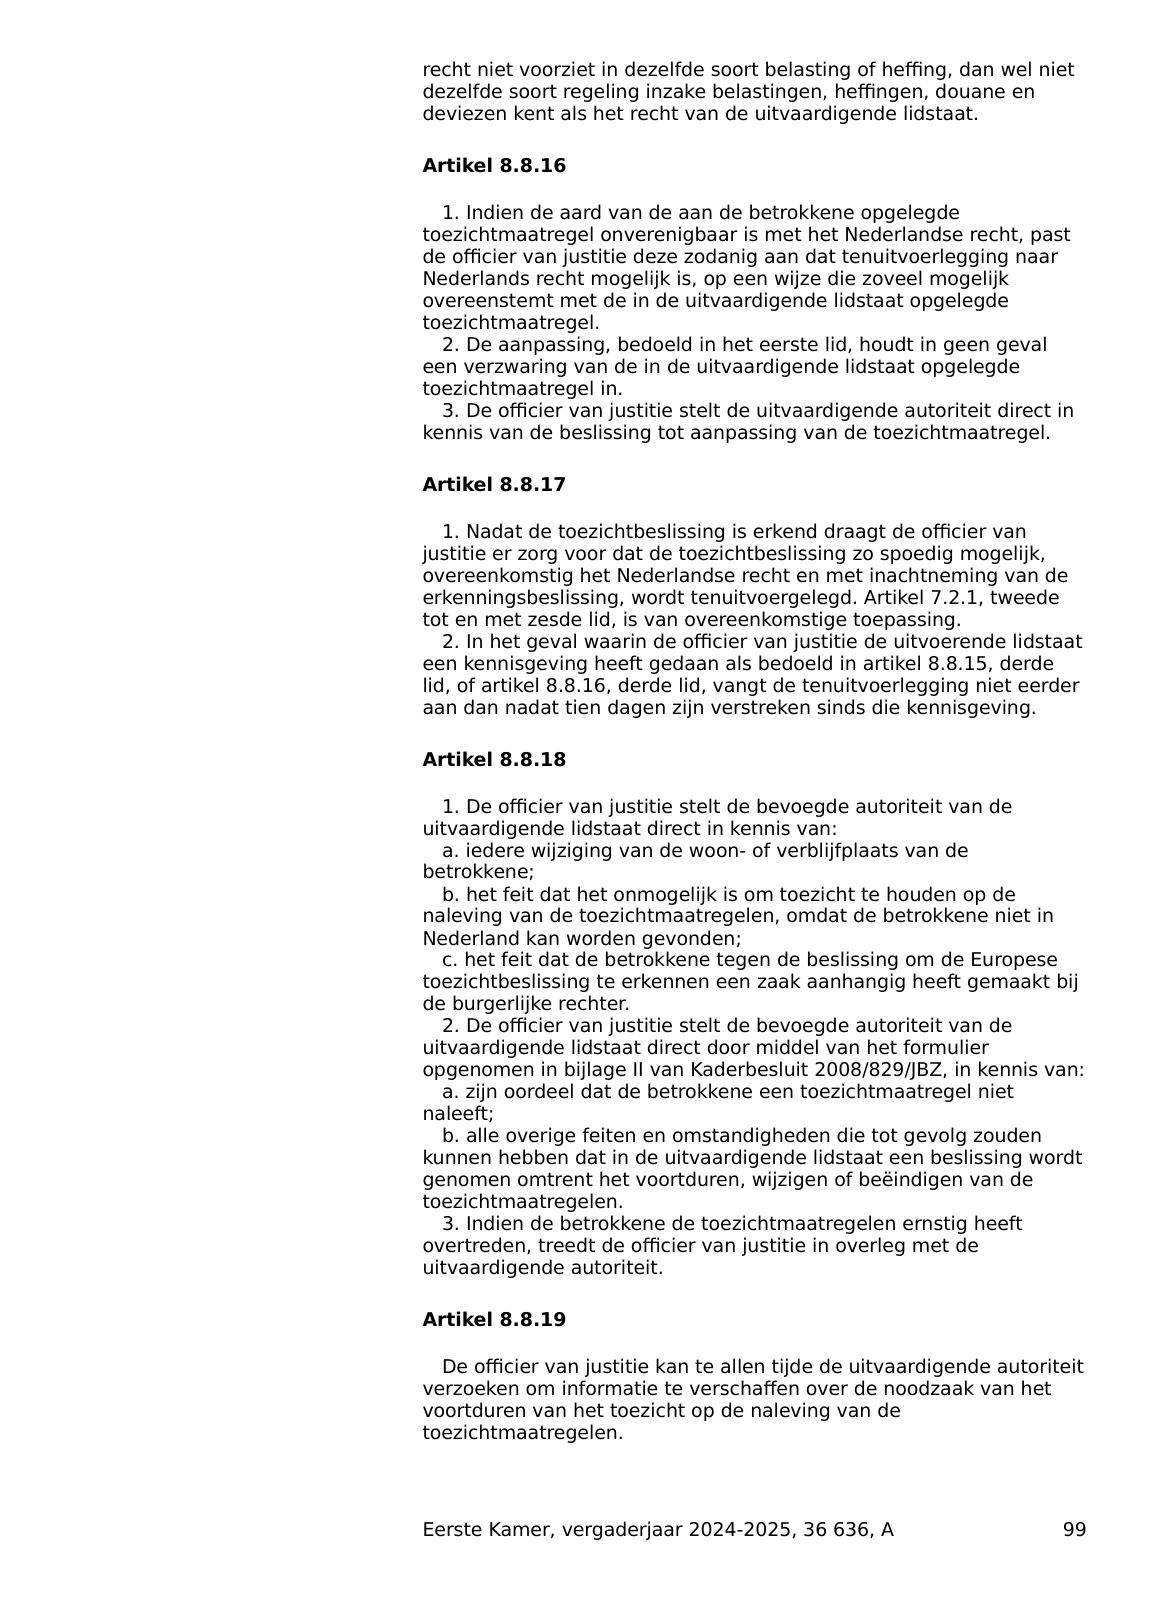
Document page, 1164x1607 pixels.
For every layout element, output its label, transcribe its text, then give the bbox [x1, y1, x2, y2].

text 3. De officier van justitie stelt de uitvaardigende autoriteit direct in kennis van de beslissing tot aanpassing van de toezichtmaatregel. [422, 400, 1087, 444]
subtitle Artikel 8.8.16 [422, 155, 1087, 177]
text a. zijn oordeel dat de betrokkene een toezichtmaatregel niet naleeft; [422, 1081, 1087, 1125]
subtitle Artikel 8.8.18 [422, 748, 1087, 771]
text 1. De officier van justitie stelt de bevoegde autoriteit van de uitvaardigende lidstaat direct in kennis van: [422, 796, 1087, 839]
text b. alle overige feiten en omstandigheden die tot gevolg zouden kunnen hebben dat in de uitvaardigende lidstaat een beslissing wordt genomen omtrent het voortduren, wijzigen of beëindigen van de toezichtmaatregelen. [422, 1125, 1087, 1213]
text 1. Nadat de toezichtbeslissing is erkend draagt de officier van justitie er zorg voor dat de toezichtbeslissing zo spoedig mogelijk, overeenkomstig het Nederlandse recht en met inachtneming van de erkenningsbeslissing, wordt tenuitvoergelegd. Artikel 7.2.1, tweede tot en met zesde lid, is van overeenkomstige toepassing. [422, 521, 1087, 631]
text recht niet voorziet in dezelfde soort belasting of heffing, dan wel niet dezelfde soort regeling inzake belastingen, heffingen, douane en deviezen kent als het recht van de uitvaardigende lidstaat. [422, 59, 1087, 125]
text b. het feit dat het onmogelijk is om toezicht te houden op de naleving van de toezichtmaatregelen, omdat de betrokkene niet in Nederland kan worden gevonden; [422, 883, 1087, 949]
text 2. In het geval waarin de officier van justitie de uitvoerende lidstaat een kennisgeving heeft gedaan als bedoeld in artikel 8.8.15, derde lid, of artikel 8.8.16, derde lid, vangt de tenuitvoerlegging niet eerder aan dan nadat tien dagen zijn verstreken sinds die kennisgeving. [422, 631, 1087, 718]
text c. het feit dat de betrokkene tegen de beslissing om de Europese toezichtbeslissing te erkennen een zaak aanhangig heeft gemaakt bij de burgerlijke rechter. [422, 949, 1087, 1015]
text 3. Indien de betrokkene de toezichtmaatregelen ernstig heeft overtreden, treedt de officier van justitie in overleg met de uitvaardigende autoriteit. [422, 1213, 1087, 1279]
text 2. De officier van justitie stelt de bevoegde autoriteit van de uitvaardigende lidstaat direct door middel van het formulier opgenomen in bijlage II van Kaderbesluit 2008/829/JBZ, in kennis van: [422, 1015, 1087, 1081]
text 1. Indien de aard van de aan de betrokkene opgelegde toezichtmaatregel onverenigbaar is met het Nederlandse recht, past de officier van justitie deze zodanig aan dat tenuitvoerlegging naar Nederlands recht mogelijk is, op een wijze die zoveel mogelijk overeenstemt met de in de uitvaardigende lidstaat opgelegde toezichtmaatregel. [422, 202, 1087, 334]
text De officier van justitie kan te allen tijde de uitvaardigende autoriteit verzoeken om informatie te verschaffen over de noodzaak van het voortduren van het toezicht op de naleving van de toezichtmaatregelen. [422, 1356, 1087, 1444]
subtitle Artikel 8.8.19 [422, 1309, 1087, 1331]
text a. iedere wijziging van de woon- of verblijfplaats van de betrokkene; [422, 839, 1087, 883]
subtitle Artikel 8.8.17 [422, 474, 1087, 496]
text 2. De aanpassing, bedoeld in het eerste lid, houdt in geen geval een verzwaring van de in de uitvaardigende lidstaat opgelegde toezichtmaatregel in. [422, 334, 1087, 400]
